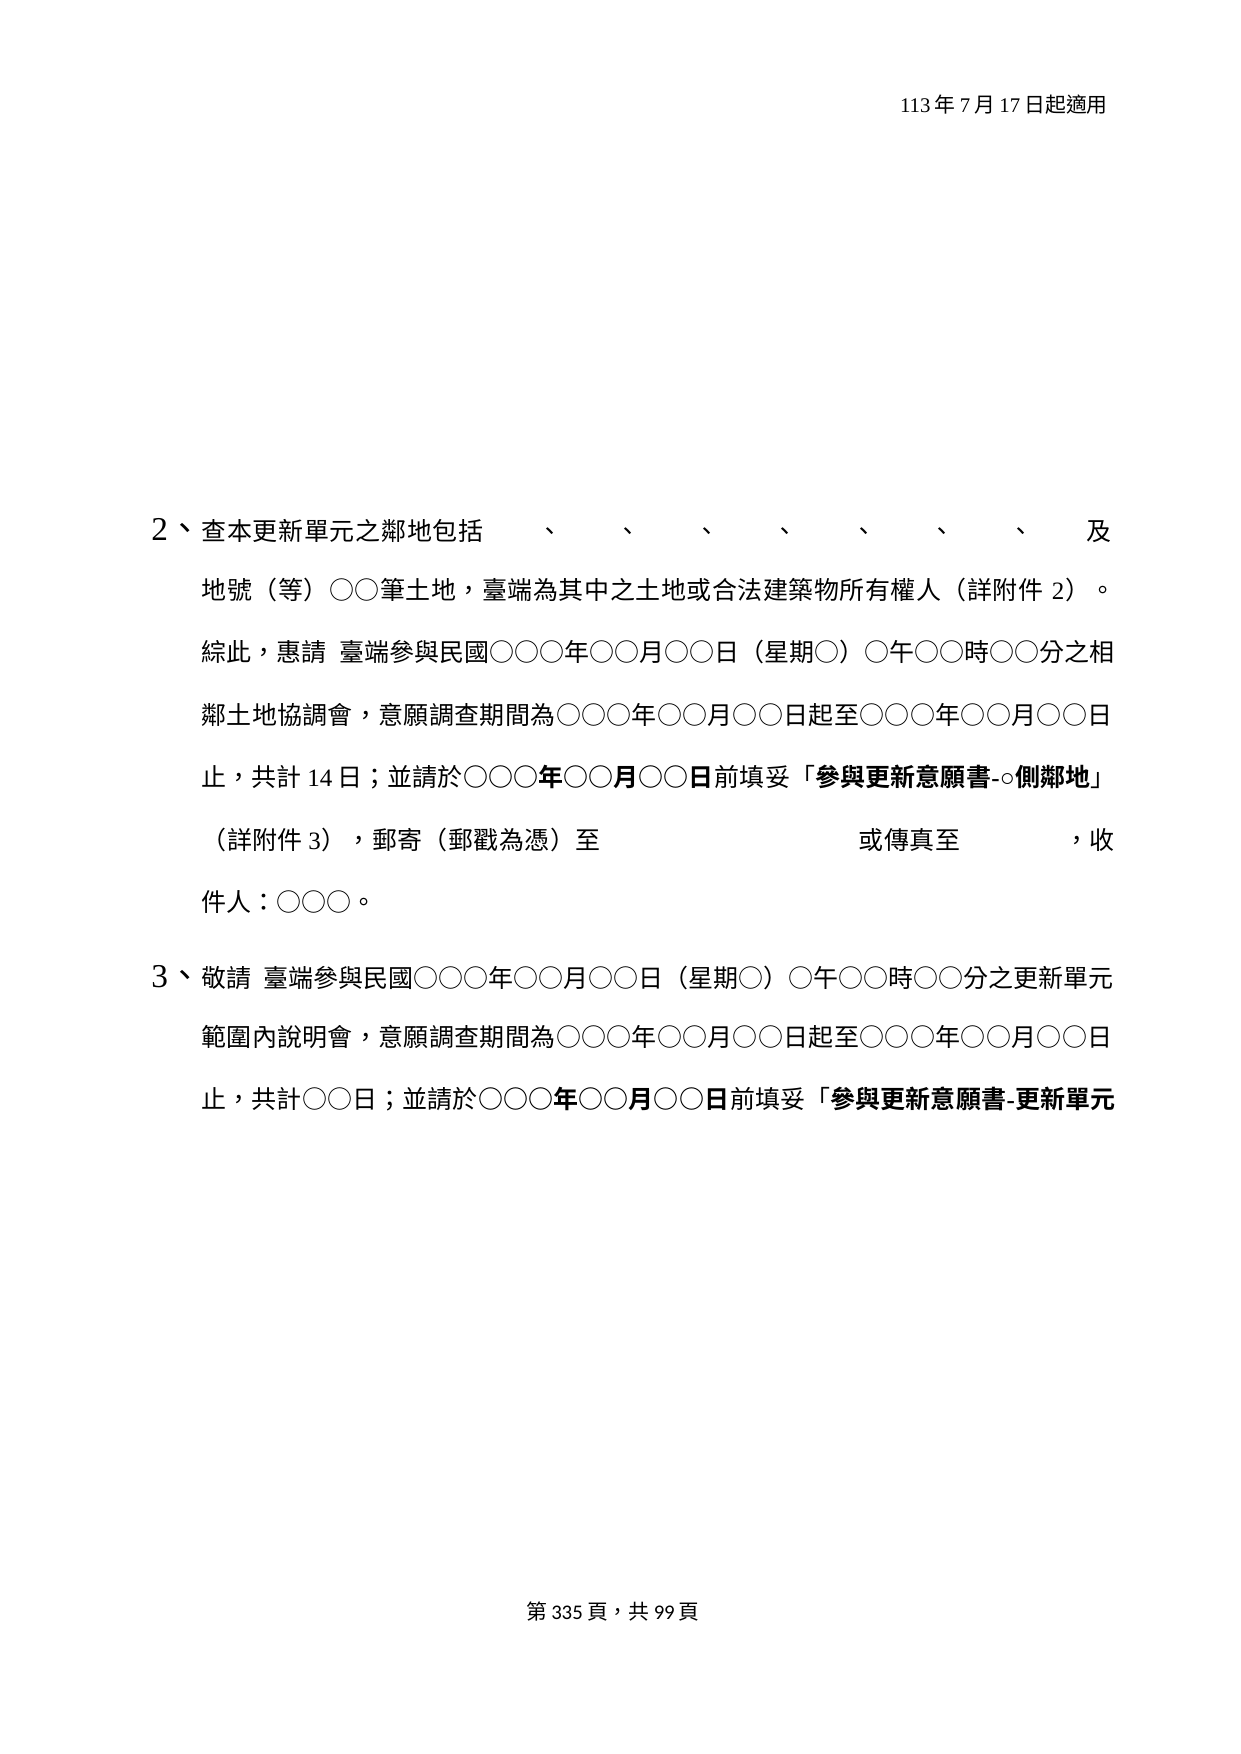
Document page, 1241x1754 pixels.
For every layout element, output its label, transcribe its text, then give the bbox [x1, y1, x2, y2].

list 查本更新單元之鄰地包括 、 、 、 、 、 、 、 及 地號（等）○○筆土地，臺端為其中之土地或合法建築物所有權人（詳附件2）。綜此，惠請 臺端參與民國○○○年○○月○○日（星期○）○午○○時○○分之相鄰土地協調會，意願調查期間為○○○年○○月○○日起至○○○年○○月○○日止，共計14日；並請於○○○年○○月○○日前填妥「參與更新意願書-○側鄰地」（詳附件3），郵寄（郵戳為憑）至 或傳真至 ，收件人：○○○。 [151, 484, 1115, 922]
list 敬請 臺端參與民國○○○年○○月○○日（星期○）○午○○時○○分之更新單元範圍內說明會，意願調查期間為○○○年○○月○○日起至○○○年○○月○○日止，共計○○日；並請於○○○年○○月○○日前填妥「參與更新意願書-更新單元 [151, 931, 1115, 1119]
